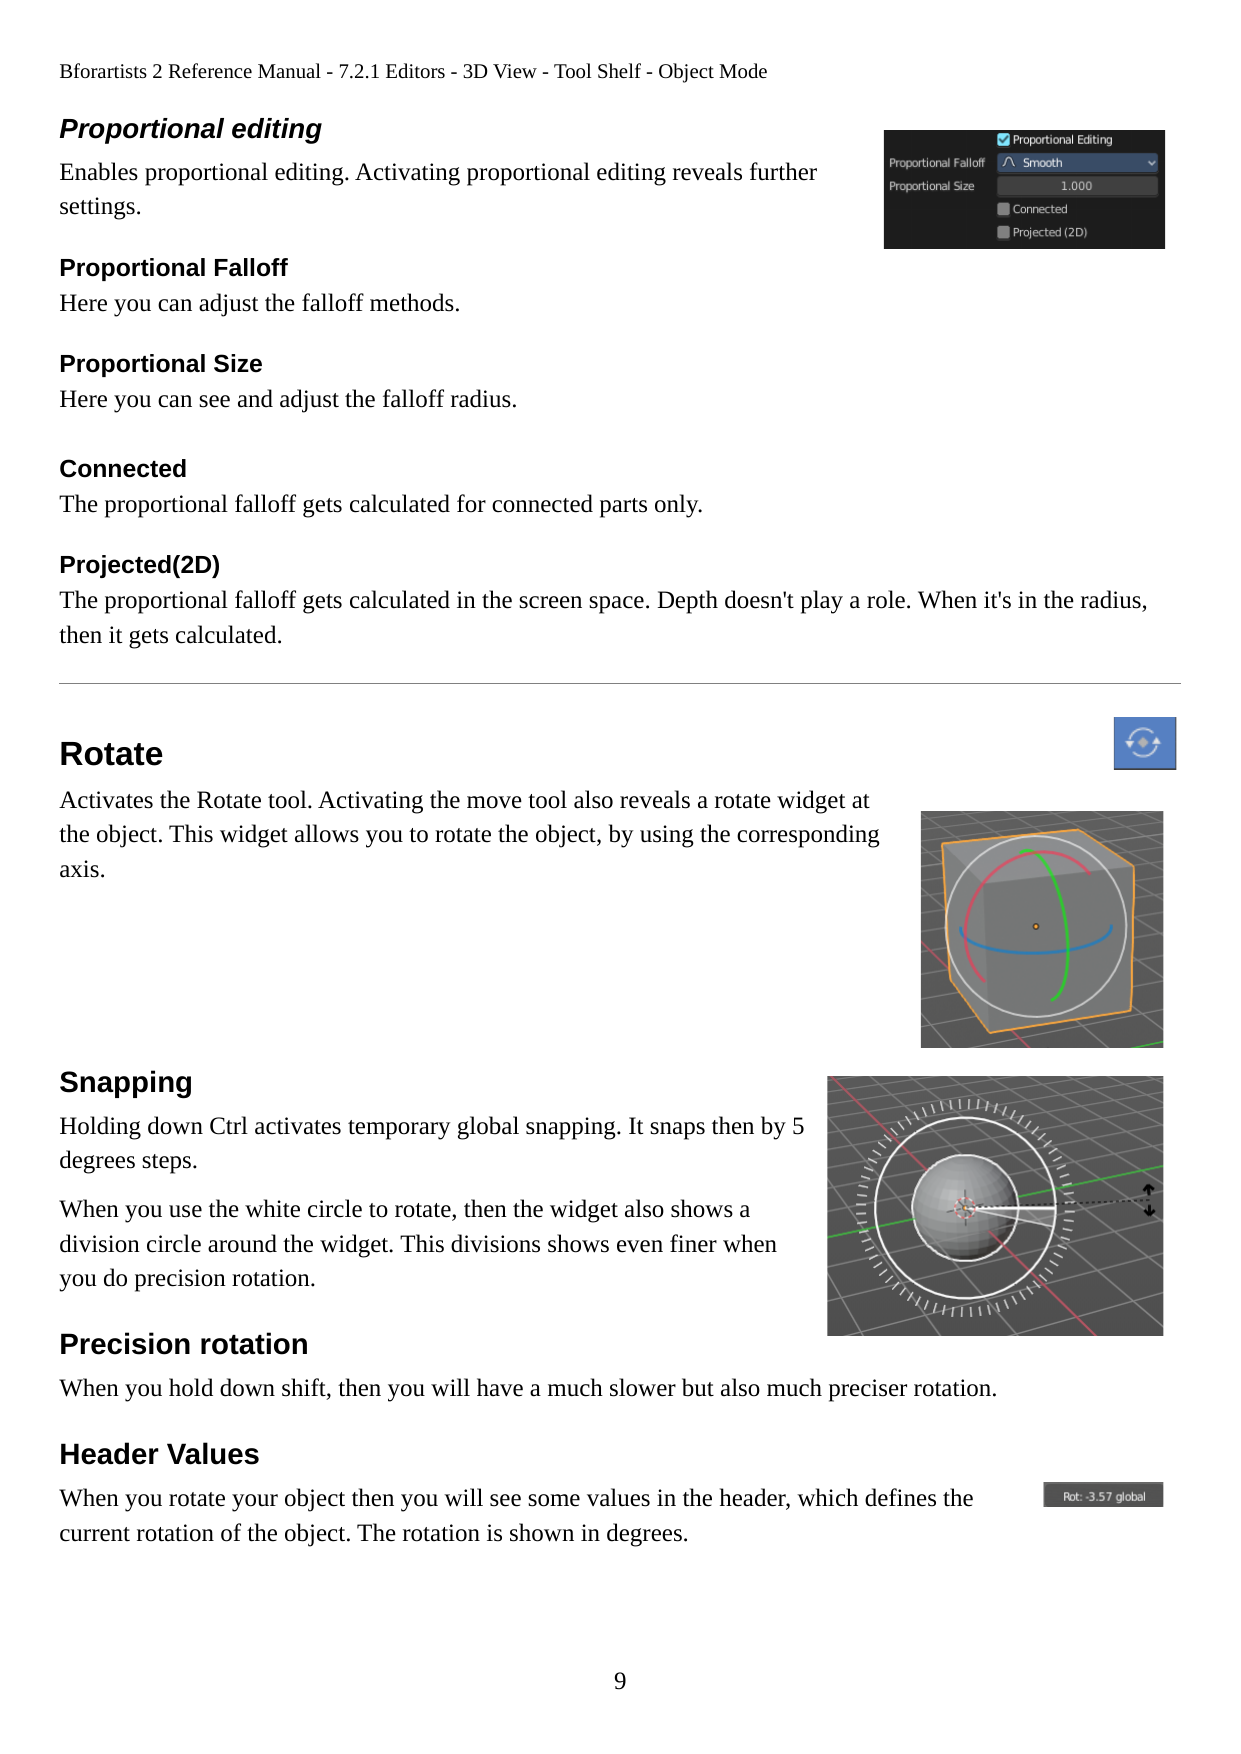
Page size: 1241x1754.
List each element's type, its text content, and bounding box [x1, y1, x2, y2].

text When you rotate your object then you will see some values in the header, which defines the current rotation of the object. The rotation is shown in degrees. [59, 1483, 1181, 1547]
text Enables proportional editing. Activating proportional editing reveals further settings. [59, 157, 883, 220]
subtitle Proportional editing [59, 113, 1181, 144]
subtitle Rotate [59, 734, 1181, 772]
picture [1043, 1482, 1164, 1507]
subtitle Precision rotation [59, 1327, 1181, 1361]
text Activates the Rotate tool. Activating the move tool also reveals a rotate widget at the object. This widget allows you to rotate the object, by using the corresponding axis. [59, 785, 1181, 883]
text Here you can adjust the falloff methods. [59, 288, 1181, 317]
subtitle Header Values [59, 1437, 1181, 1471]
subtitle Proportional Size [59, 349, 1181, 378]
picture [920, 811, 1164, 1048]
subtitle Connected [59, 454, 1181, 483]
subtitle Projected(2D) [59, 551, 1181, 579]
picture [883, 130, 1166, 249]
subtitle Snapping [59, 1065, 1181, 1098]
subtitle Proportional Falloff [59, 253, 1181, 282]
picture [1113, 717, 1177, 770]
text Holding down Ctrl activates temporary global snapping. It snaps then by 5 degrees steps. [59, 1111, 827, 1174]
text When you hold down shift, then you will have a much slower but also much preciser rotation. [59, 1373, 1181, 1402]
picture [827, 1076, 1164, 1336]
text When you use the white circle to rotate, then the widget also shows a division circle around the widget. This divisions shows even finer when you do precision rotation. [59, 1194, 827, 1292]
text The proportional falloff gets calculated in the screen space. Depth doesn't play a role. When it's in the radius, then it gets calculated. [59, 585, 1181, 648]
text The proportional falloff gets calculated for connected parts only. [59, 489, 1181, 518]
text Here you can see and adjust the falloff radius. [59, 384, 1181, 413]
